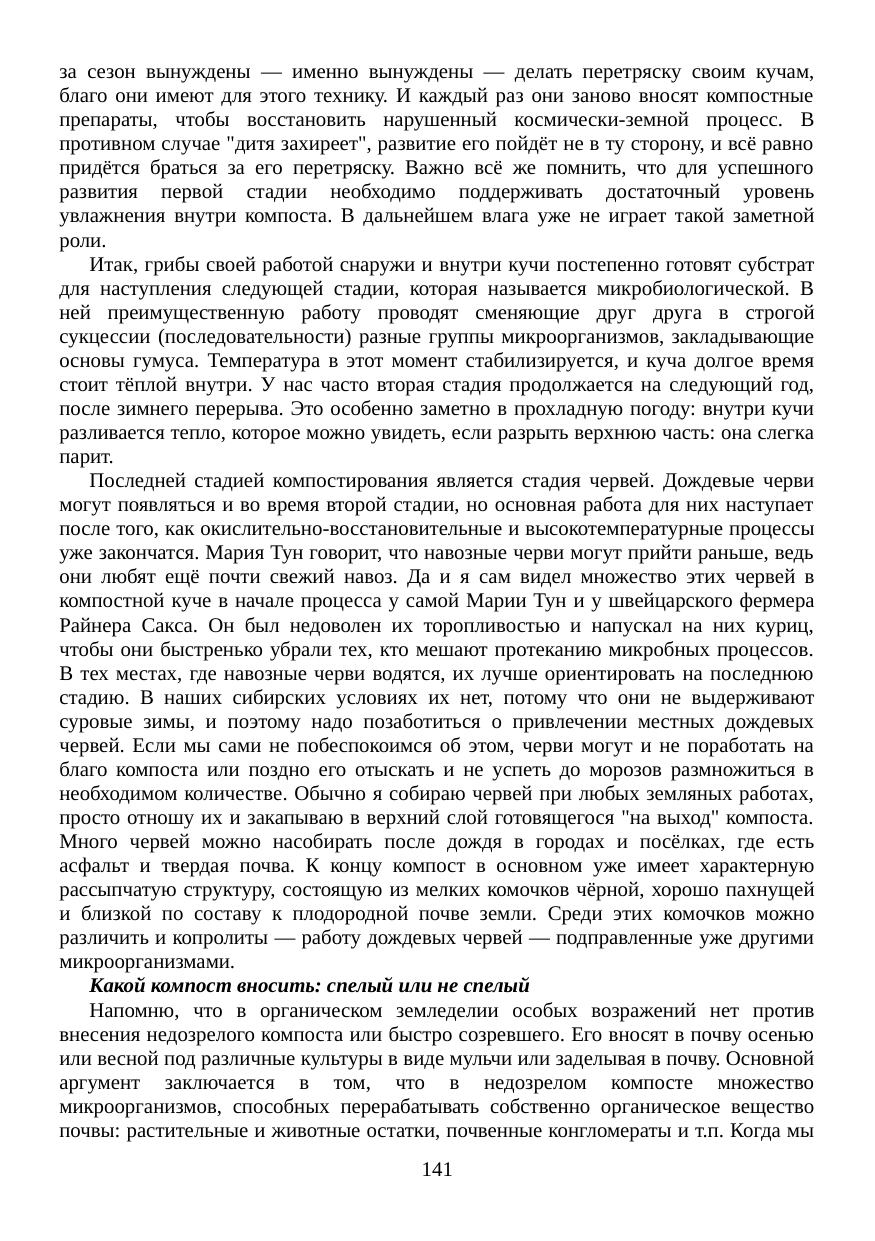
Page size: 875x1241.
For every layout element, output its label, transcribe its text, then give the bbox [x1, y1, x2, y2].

text Какой компост вносить: спелый или не спелый [59, 973, 815, 997]
text Последней стадией компостирования является стадия червей. Дождевые черви могут появляться и во время второй стадии, но основная работа для них наступает после того, как окислительно-восстановительные и высокотемпературные процессы уже закончатся. Мария Тун говорит, что навозные черви могут прийти раньше, ведь они любят ещё почти свежий навоз. Да и я сам видел множество этих червей в компостной куче в начале процесса у самой Марии Тун и у швейцарского фермера Райнера Сакса. Он был недоволен их торопливостью и напускал на них куриц, чтобы они быстренько убрали тех, кто мешают протеканию микробных процессов. В тех местах, где навозные черви водятся, их лучше ориентировать на последнюю стадию. В наших сибирских условиях их нет, потому что они не выдерживают суровые зимы, и поэтому надо позаботиться о привлечении местных дождевых червей. Если мы сами не побеспокоимся об этом, черви могут и не поработать на благо компоста или поздно его отыскать и не успеть до морозов размножиться в необходимом количестве. Обычно я собираю червей при любых земляных работах, просто отношу их и закапываю в верхний слой готовящегося "на выход" компоста. Много червей можно насобирать после дождя в городах и посёлках, где есть асфальт и твердая почва. К концу компост в основном уже имеет характерную рассыпчатую структуру, состоящую из мелких комочков чёрной, хорошо пахнущей и близкой по составу к плодородной почве земли. Среди этих комочков можно различить и копролиты — работу дождевых червей — подправленные уже другими микроорганизмами. [59, 468, 815, 973]
text за сезон вынуждены — именно вынуждены — делать перетряску своим кучам, благо они имеют для этого технику. И каждый раз они заново вносят компостные препараты, чтобы восстановить нарушенный космически-земной процесс. В противном случае "дитя захиреет", развитие его пойдёт не в ту сторону, и всё равно придётся браться за его перетряску. Важно всё же помнить, что для успешного развития первой стадии необходимо поддерживать достаточный уровень увлажнения внутри компоста. В дальнейшем влага уже не играет такой заметной роли. [59, 59, 815, 252]
text Напомню, что в органическом земледелии особых возражений нет против внесения недозрелого компоста или быстро созревшего. Его вносят в почву осенью или весной под различные культуры в виде мульчи или заделывая в почву. Основной аргумент заключается в том, что в недозрелом компосте множество микроорганизмов, способных перерабатывать собственно органическое вещество почвы: растительные и животные остатки, почвенные конгломераты и т.п. Когда мы [59, 997, 815, 1142]
text Итак, грибы своей работой снаружи и внутри кучи постепенно готовят субстрат для наступления следующей стадии, которая называется микробиологической. В ней преимущественную работу проводят сменяющие друг друга в строгой сукцессии (последовательности) разные группы микроорганизмов, закладывающие основы гумуса. Температура в этот момент стабилизируется, и куча долгое время стоит тёплой внутри. У нас часто вторая стадия продолжается на следующий год, после зимнего перерыва. Это особенно заметно в прохладную погоду: внутри кучи разливается тепло, которое можно увидеть, если разрыть верхнюю часть: она слегка парит. [59, 252, 815, 468]
